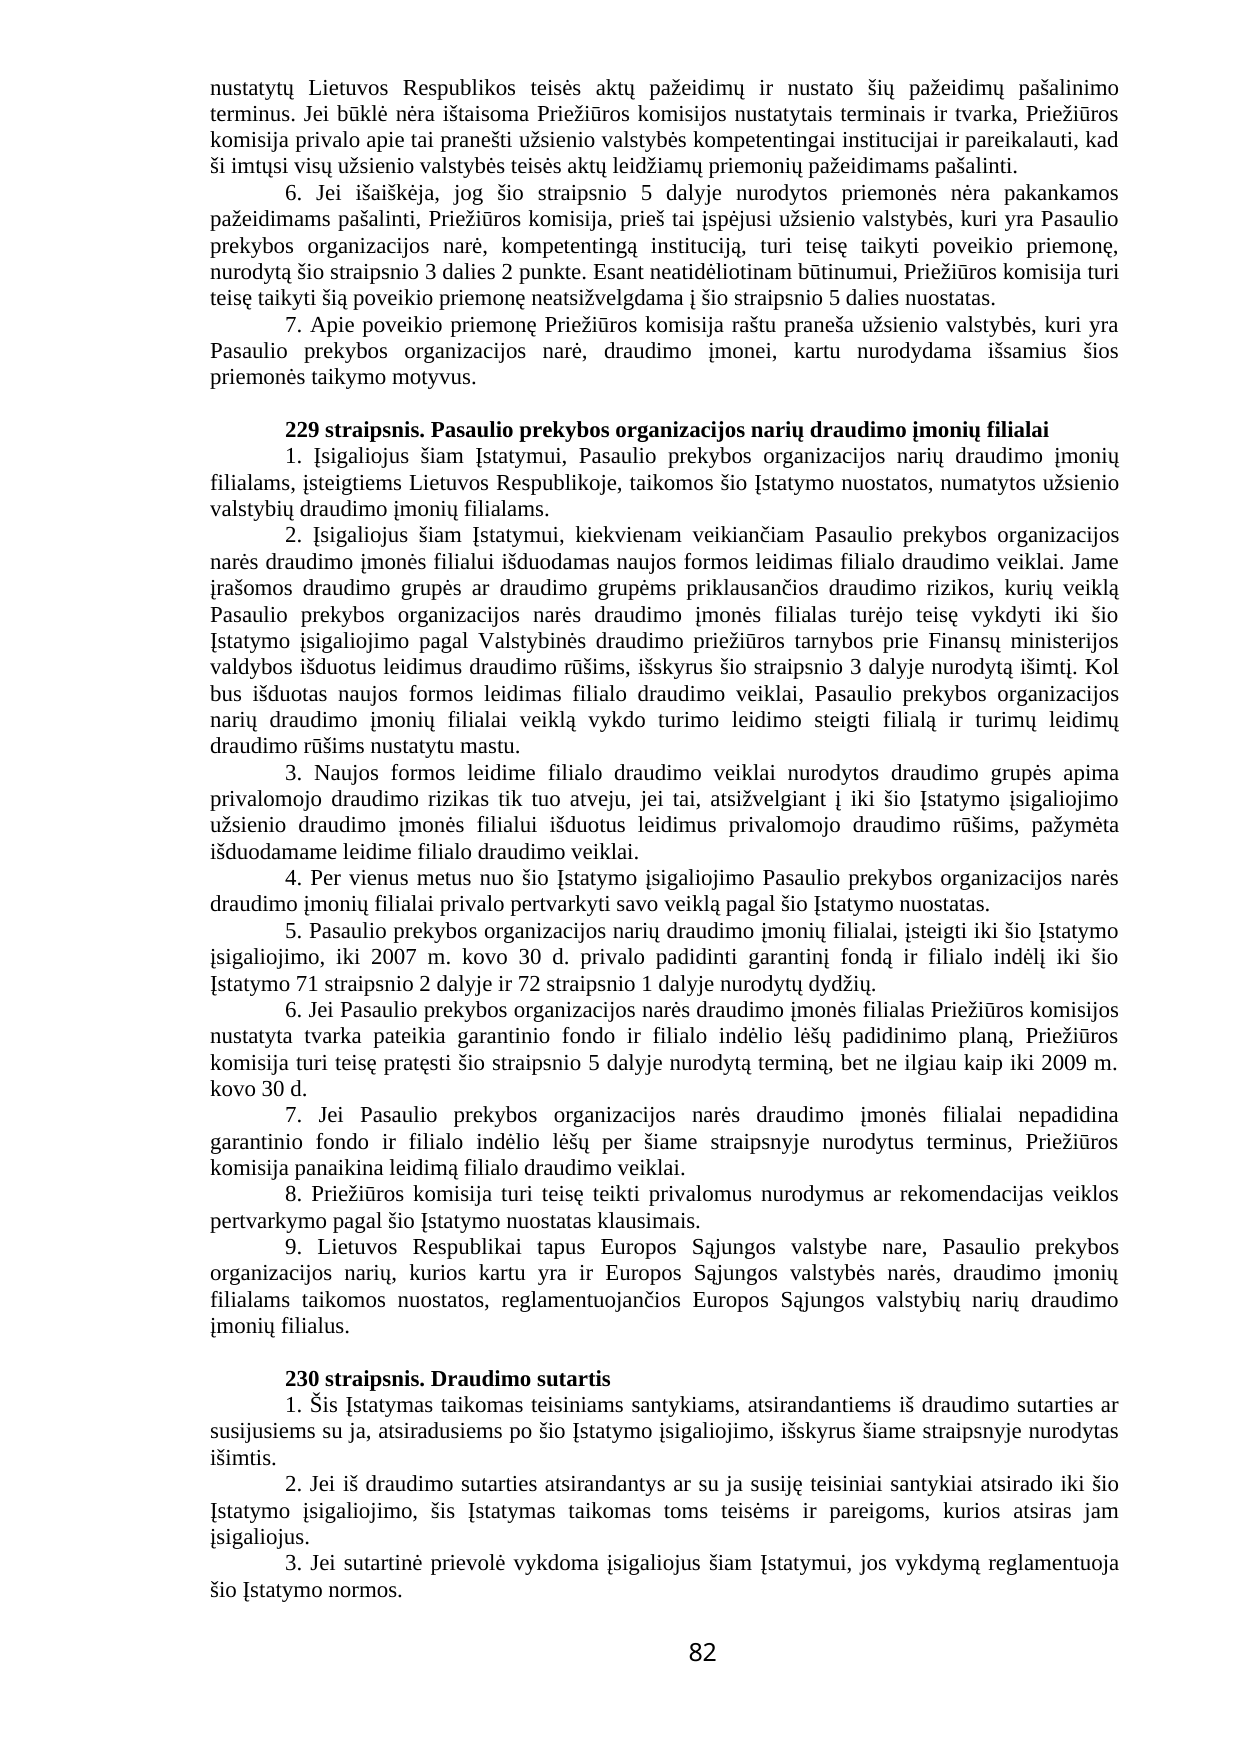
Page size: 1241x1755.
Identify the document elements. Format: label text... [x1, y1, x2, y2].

text 1. Įsigaliojus šiam Įstatymui, Pasaulio prekybos organizacijos narių draudimo įmonių filialams, įsteigtiems Lietuvos Respublikoje, taikomos šio Įstatymo nuostatos, numatytos užsienio valstybių draudimo įmonių filialams. [210, 442, 1120, 522]
text 8. Priežiūros komisija turi teisę teikti privalomus nurodymus ar rekomendacijas veiklos pertvarkymo pagal šio Įstatymo nuostatas klausimais. [210, 1180, 1120, 1233]
text 4. Per vienus metus nuo šio Įstatymo įsigaliojimo Pasaulio prekybos organizacijos narės draudimo įmonių filialai privalo pertvarkyti savo veiklą pagal šio Įstatymo nuostatas. [210, 864, 1120, 917]
text 7. Jei Pasaulio prekybos organizacijos narės draudimo įmonės filialai nepadidina garantinio fondo ir filialo indėlio lėšų per šiame straipsnyje nurodytus terminus, Priežiūros komisija panaikina leidimą filialo draudimo veiklai. [210, 1101, 1120, 1180]
text 5. Pasaulio prekybos organizacijos narių draudimo įmonių filialai, įsteigti iki šio Įstatymo įsigaliojimo, iki 2007 m. kovo 30 d. privalo padidinti garantinį fondą ir filialo indėlį iki šio Įstatymo 71 straipsnio 2 dalyje ir 72 straipsnio 1 dalyje nurodytų dydžių. [210, 917, 1120, 996]
text 2. Jei iš draudimo sutarties atsirandantys ar su ja susiję teisiniai santykiai atsirado iki šio Įstatymo įsigaliojimo, šis Įstatymas taikomas toms teisėms ir pareigoms, kurios atsiras jam įsigaliojus. [210, 1470, 1120, 1549]
text 229 straipsnis. Pasaulio prekybos organizacijos narių draudimo įmonių filialai [285, 416, 1120, 442]
text 9. Lietuvos Respublikai tapus Europos Sąjungos valstybe nare, Pasaulio prekybos organizacijos narių, kurios kartu yra ir Europos Sąjungos valstybės narės, draudimo įmonių filialams taikomos nuostatos, reglamentuojančios Europos Sąjungos valstybių narių draudimo įmonių filialus. [210, 1233, 1120, 1338]
text 3. Naujos formos leidime filialo draudimo veiklai nurodytos draudimo grupės apima privalomojo draudimo rizikas tik tuo atveju, jei tai, atsižvelgiant į iki šio Įstatymo įsigaliojimo užsienio draudimo įmonės filialui išduotus leidimus privalomojo draudimo rūšims, pažymėta išduodamame leidime filialo draudimo veiklai. [210, 759, 1120, 864]
text 1. Šis Įstatymas taikomas teisiniams santykiams, atsirandantiems iš draudimo sutarties ar susijusiems su ja, atsiradusiems po šio Įstatymo įsigaliojimo, išskyrus šiame straipsnyje nurodytas išimtis. [210, 1391, 1120, 1470]
text nustatytų Lietuvos Respublikos teisės aktų pažeidimų ir nustato šių pažeidimų pašalinimo terminus. Jei būklė nėra ištaisoma Priežiūros komisijos nustatytais terminais ir tvarka, Priežiūros komisija privalo apie tai pranešti užsienio valstybės kompetentingai institucijai ir pareikalauti, kad ši imtųsi visų užsienio valstybės teisės aktų leidžiamų priemonių pažeidimams pašalinti. [210, 73, 1120, 179]
text 3. Jei sutartinė prievolė vykdoma įsigaliojus šiam Įstatymui, jos vykdymą reglamentuoja šio Įstatymo normos. [210, 1549, 1120, 1602]
text 6. Jei Pasaulio prekybos organizacijos narės draudimo įmonės filialas Priežiūros komisijos nustatyta tvarka pateikia garantinio fondo ir filialo indėlio lėšų padidinimo planą, Priežiūros komisija turi teisę pratęsti šio straipsnio 5 dalyje nurodytą terminą, bet ne ilgiau kaip iki 2009 m. kovo 30 d. [210, 996, 1120, 1101]
text 230 straipsnis. Draudimo sutartis [210, 1365, 1120, 1391]
text 6. Jei išaiškėja, jog šio straipsnio 5 dalyje nurodytos priemonės nėra pakankamos pažeidimams pašalinti, Priežiūros komisija, prieš tai įspėjusi užsienio valstybės, kuri yra Pasaulio prekybos organizacijos narė, kompetentingą instituciją, turi teisę taikyti poveikio priemonę, nurodytą šio straipsnio 3 dalies 2 punkte. Esant neatidėliotinam būtinumui, Priežiūros komisija turi teisę taikyti šią poveikio priemonę neatsižvelgdama į šio straipsnio 5 dalies nuostatas. [210, 179, 1120, 311]
text 7. Apie poveikio priemonę Priežiūros komisija raštu praneša užsienio valstybės, kuri yra Pasaulio prekybos organizacijos narė, draudimo įmonei, kartu nurodydama išsamius šios priemonės taikymo motyvus. [210, 311, 1120, 390]
text 2. Įsigaliojus šiam Įstatymui, kiekvienam veikiančiam Pasaulio prekybos organizacijos narės draudimo įmonės filialui išduodamas naujos formos leidimas filialo draudimo veiklai. Jame įrašomos draudimo grupės ar draudimo grupėms priklausančios draudimo rizikos, kurių veiklą Pasaulio prekybos organizacijos narės draudimo įmonės filialas turėjo teisę vykdyti iki šio Įstatymo įsigaliojimo pagal Valstybinės draudimo priežiūros tarnybos prie Finansų ministerijos valdybos išduotus leidimus draudimo rūšims, išskyrus šio straipsnio 3 dalyje nurodytą išimtį. Kol bus išduotas naujos formos leidimas filialo draudimo veiklai, Pasaulio prekybos organizacijos narių draudimo įmonių filialai veiklą vykdo turimo leidimo steigti filialą ir turimų leidimų draudimo rūšims nustatytu mastu. [210, 522, 1120, 759]
